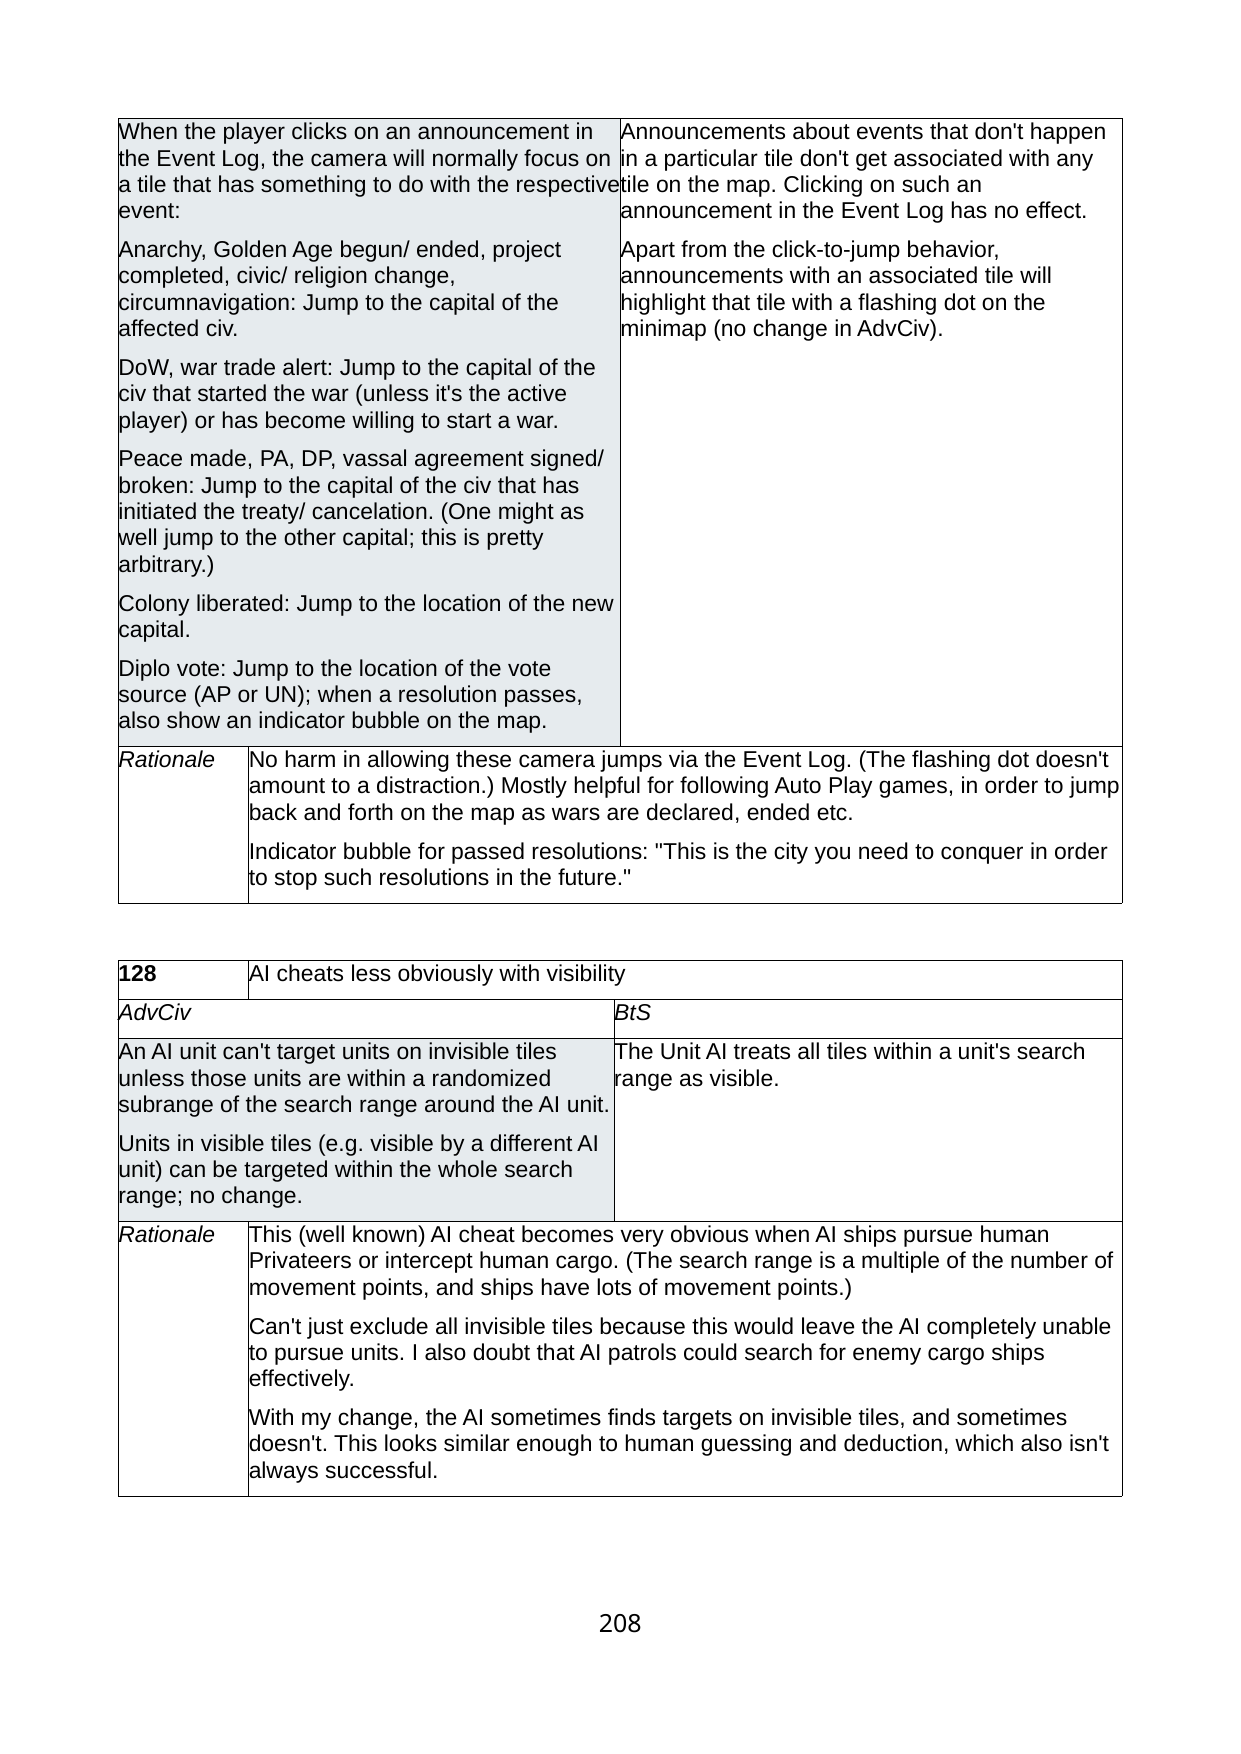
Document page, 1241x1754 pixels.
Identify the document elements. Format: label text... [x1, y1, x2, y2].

table_cell Announcements about events that don't happen in a particular tile don't get associated with any tile on the map. Clicking on such an announcement in the Event Log has no effect. Apart from the click-to-jump behavior, announcements with an associated tile will highlight that tile with a flashing dot on the minimap (no change in AdvCiv). [621, 119, 1122, 746]
table_cell An AI unit can't target units on invisible tiles unless those units are within a randomized subrange of the search range around the AI unit. Units in visible tiles (e.g. visible by a different AI unit) can be targeted within the whole search range; no change. [119, 1039, 614, 1221]
table_header AI cheats less obviously with visibility [249, 961, 1122, 999]
table_cell Rationale [119, 1222, 248, 1496]
table_cell BtS [615, 1000, 1122, 1038]
table_cell This (well known) AI cheat becomes very obvious when AI ships pursue human Privateers or intercept human cargo. (The search range is a multiple of the number of movement points, and ships have lots of movement points.) Can't just exclude all invisible tiles because this would leave the AI completely unable to pursue units. I also doubt that AI patrols could search for enemy cargo ships effectively. With my change, the AI sometimes finds targets on invisible tiles, and sometimes doesn't. This looks similar enough to human guessing and deduction, which also isn't always successful. [249, 1222, 1122, 1496]
table_cell No harm in allowing these camera jumps via the Event Log. (The flashing dot doesn't amount to a distraction.) Mostly helpful for following Auto Play games, in order to jump back and forth on the map as wars are declared, ended etc. Indicator bubble for passed resolutions: "This is the city you need to conquer in order to stop such resolutions in the future." [249, 747, 1122, 903]
table_cell Rationale [119, 747, 248, 903]
table_cell The Unit AI treats all tiles within a unit's search range as visible. [615, 1039, 1122, 1221]
table_header 128 [119, 961, 248, 999]
table_cell When the player clicks on an announcement in the Event Log, the camera will normally focus on a tile that has something to do with the respective event: Anarchy, Golden Age begun/ ended, project completed, civic/ religion change, circumnavigation: Jump to the capital of the affected civ. DoW, war trade alert: Jump to the capital of the civ that started the war (unless it's the active player) or has become willing to start a war. Peace made, PA, DP, vassal agreement signed/ broken: Jump to the capital of the civ that has initiated the treaty/ cancelation. (One might as well jump to the other capital; this is pretty arbitrary.) Colony liberated: Jump to the location of the new capital. Diplo vote: Jump to the location of the vote source (AP or UN); when a resolution passes, also show an indicator bubble on the map. [119, 119, 620, 746]
table_cell AdvCiv [119, 1000, 614, 1038]
